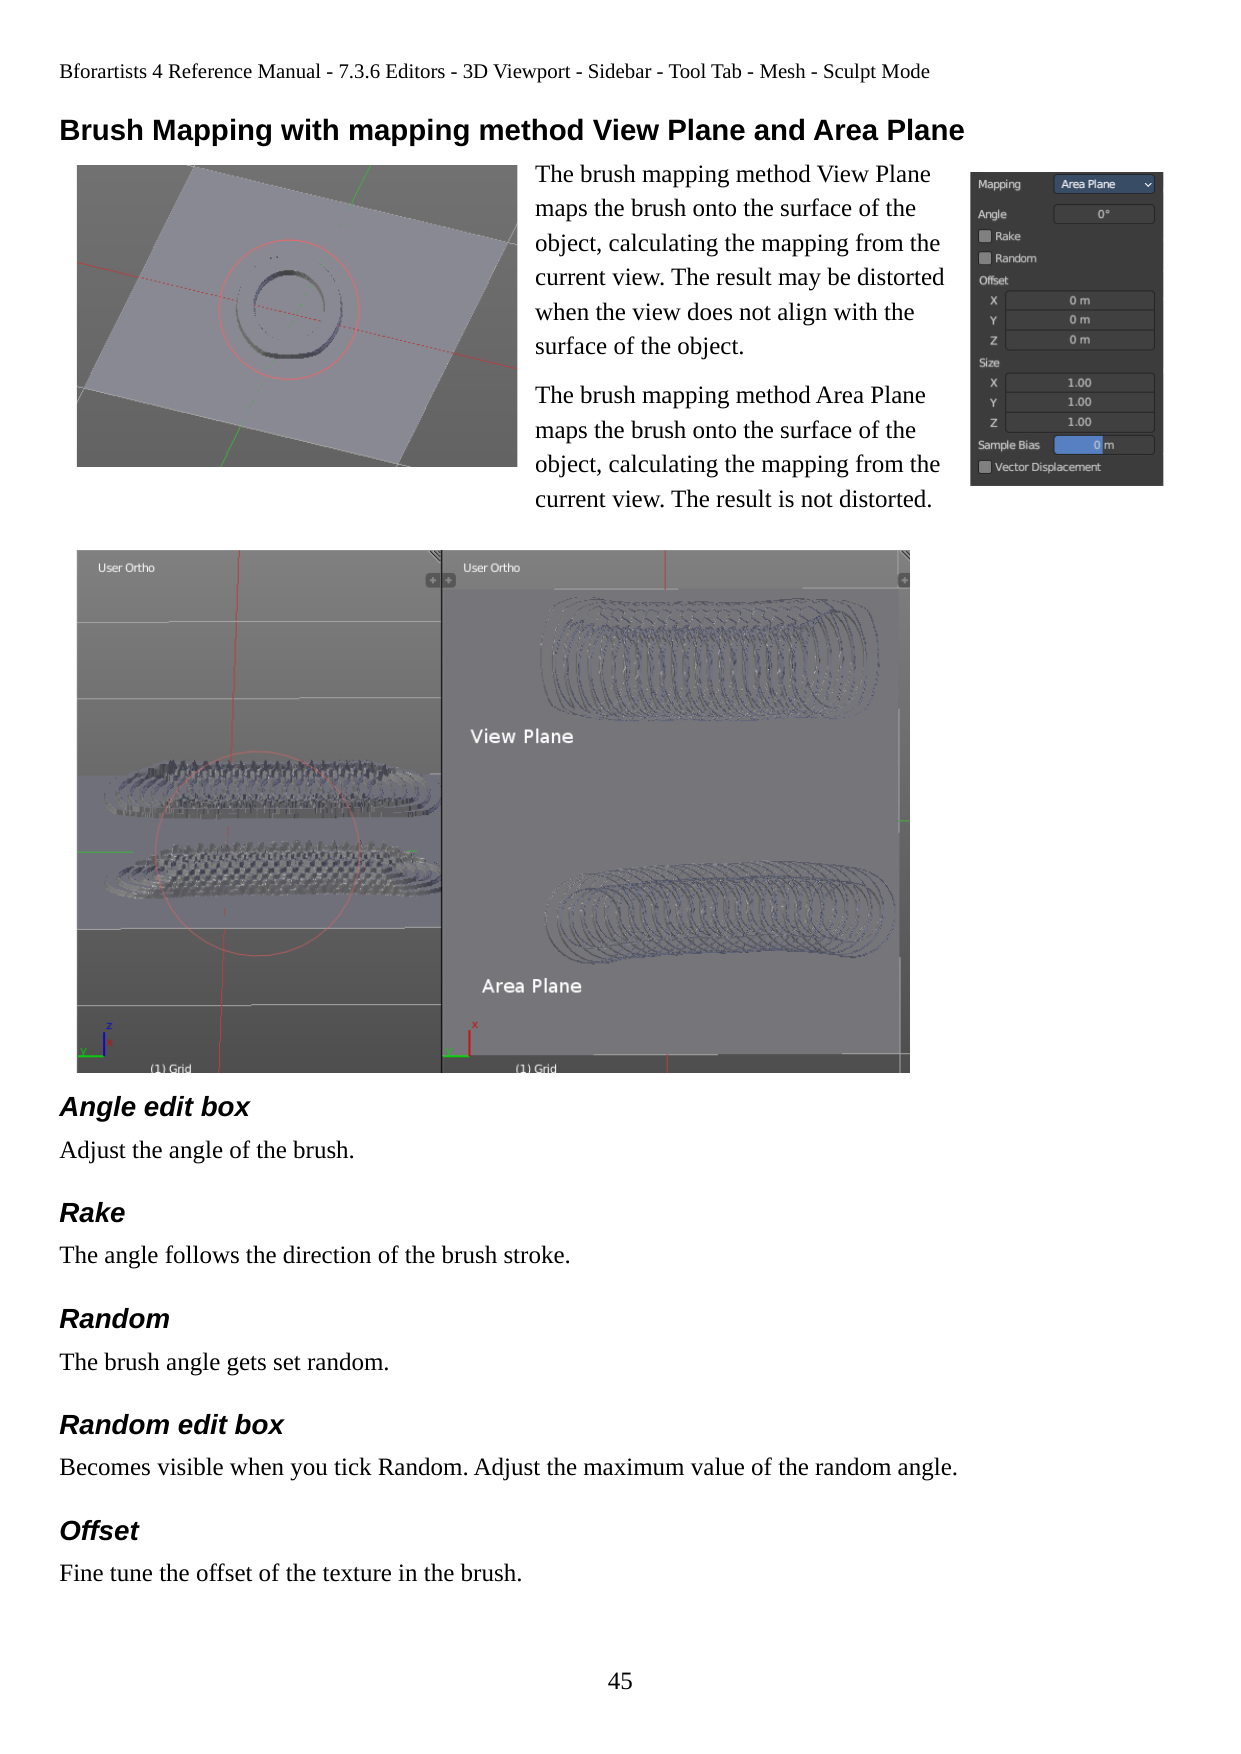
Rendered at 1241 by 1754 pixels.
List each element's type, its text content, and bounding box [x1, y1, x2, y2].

subtitle Random edit box [59, 1408, 1181, 1440]
text The brush mapping method Area Plane maps the brush onto the surface of the object, calculating the mapping from the current view. The result is not distorted. [59, 380, 1181, 512]
text The angle follows the direction of the brush stroke. [59, 1241, 1181, 1269]
picture [76, 165, 518, 467]
subtitle Brush Mapping with mapping method View Plane and Area Plane [59, 113, 1181, 146]
text The brush angle gets set random. [59, 1347, 1181, 1375]
text Becomes visible when you tick Random. Adjust the maximum value of the random angle. [59, 1452, 1181, 1481]
subtitle Angle edit box [59, 1073, 1181, 1122]
text Adjust the angle of the brush. [59, 1135, 1181, 1163]
picture [76, 550, 910, 1073]
subtitle Offset [59, 1514, 1181, 1546]
subtitle Random [59, 1302, 1181, 1334]
picture [970, 172, 1164, 486]
text Fine tune the offset of the texture in the brush. [59, 1558, 1181, 1587]
subtitle Rake [59, 1196, 1181, 1228]
text The brush mapping method View Plane maps the brush onto the surface of the object, calculating the mapping from the current view. The result may be distorted when the view does not align with the surface of the object. [59, 159, 1181, 360]
